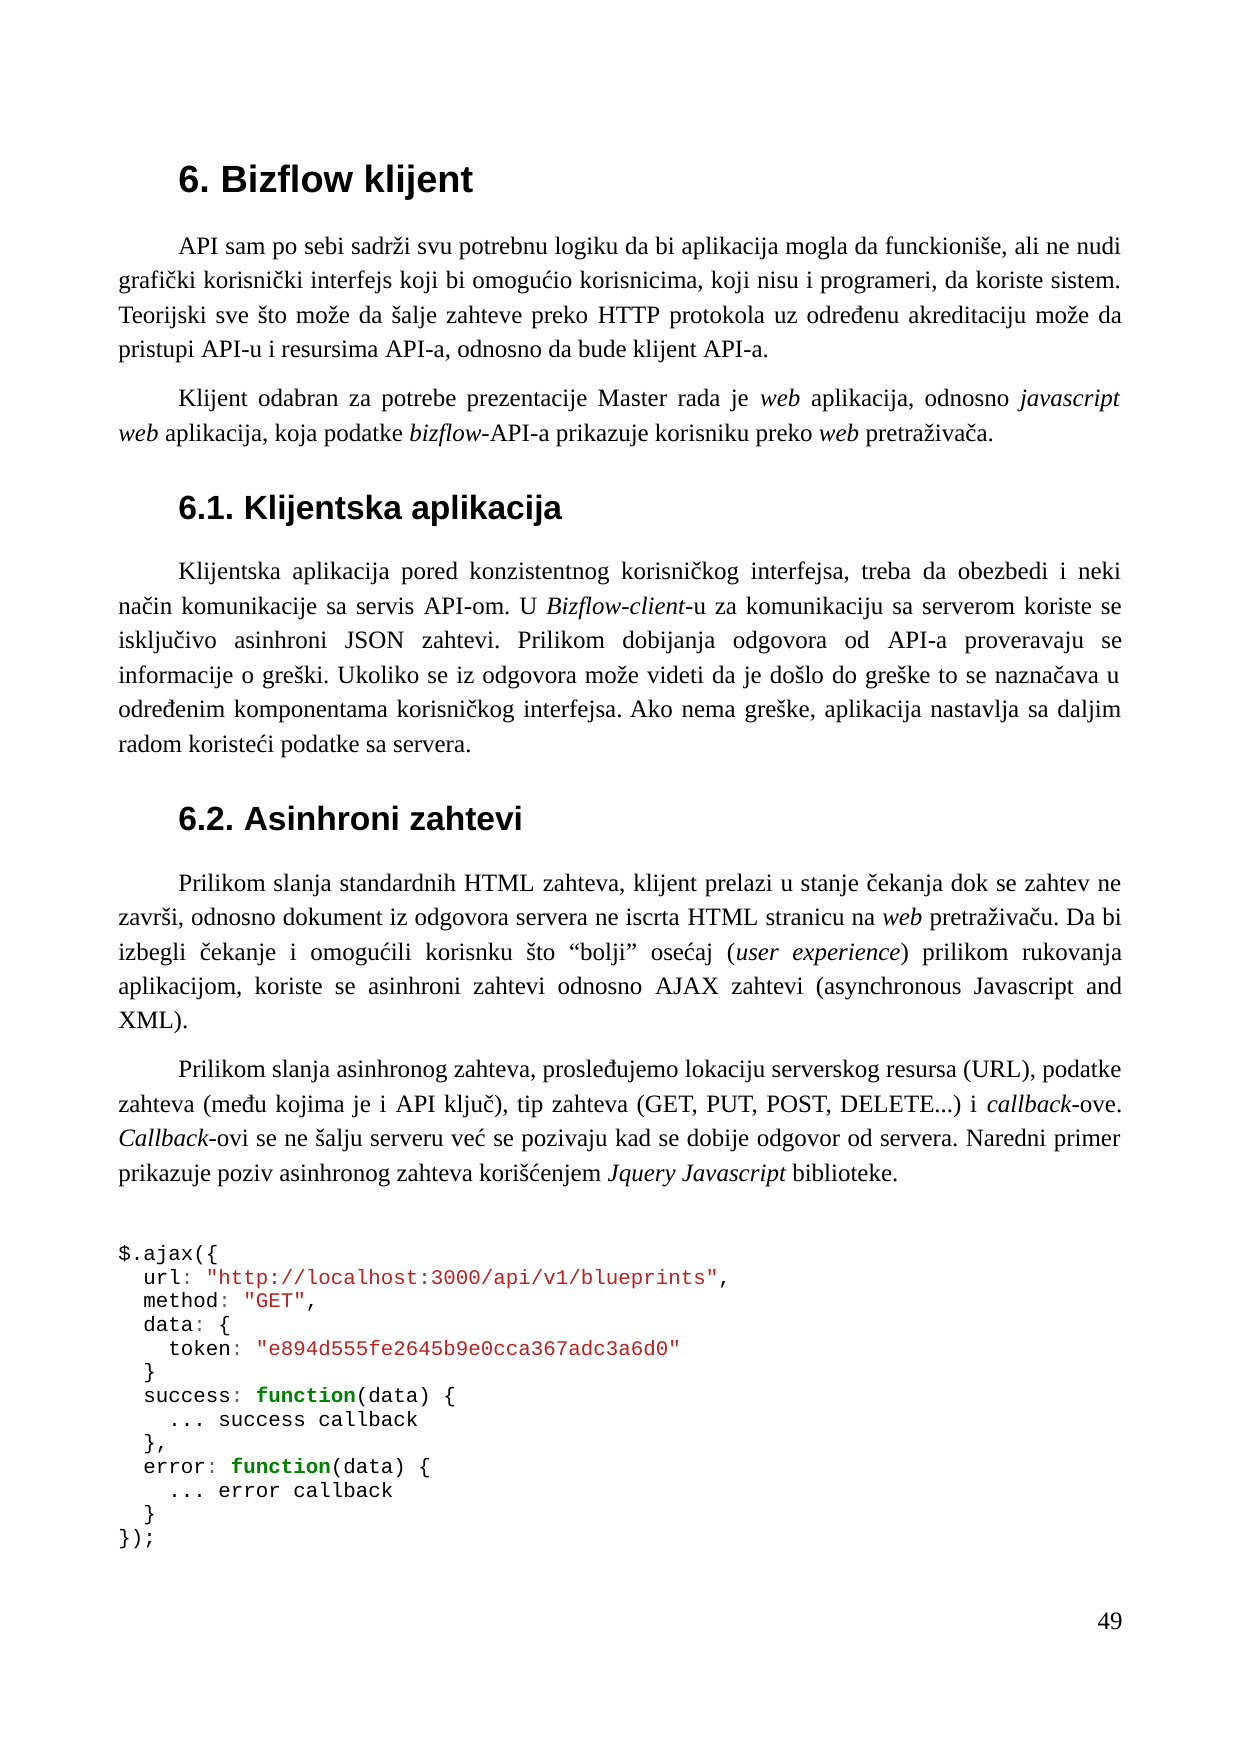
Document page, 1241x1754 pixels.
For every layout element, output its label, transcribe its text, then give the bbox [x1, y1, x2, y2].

text error: function(data) { [118, 1456, 1122, 1479]
text }, [118, 1432, 1122, 1456]
text url: "http://localhost:3000/api/v1/blueprints", [118, 1267, 1122, 1290]
text } [118, 1503, 1122, 1527]
text Prilikom slanja asinhronog zahteva, prosleđujemo lokaciju serverskog resursa (URL), podatke zahteva (među kojima je i API ključ), tip zahteva (GET, PUT, POST, DELETE...) i callback-ove. Callback-ovi se ne šalju serveru već se pozivaju kad se dobije odgovor od servera. Naredni primer prikazuje poziv asinhronog zahteva korišćenjem Jquery Javascript biblioteke. [118, 1054, 1122, 1187]
text Klijent odabran za potrebe prezentacije Master rada je web aplikacija, odnosno javascript web aplikacija, koja podatke bizflow-API-a prikazuje korisniku preko web pretraživača. [118, 383, 1122, 446]
subtitle Klijentska aplikacija [118, 488, 1122, 526]
subtitle Bizflow klijent [118, 157, 1122, 201]
text $.ajax({ [118, 1243, 1122, 1267]
text Prilikom slanja standardnih HTML zahteva, klijent prelazi u stanje čekanja dok se zahtev ne završi, odnosno dokument iz odgovora servera ne iscrta HTML stranicu na web pretraživaču. Da bi izbegli čekanje i omogućili korisnku što “bolji” osećaj (user experience) prilikom rukovanja aplikacijom, koriste se asinhroni zahtevi odnosno AJAX zahtevi (asynchronous Javascript and XML). [118, 868, 1122, 1034]
text ... error callback [118, 1479, 1122, 1503]
subtitle Asinhroni zahtevi [118, 799, 1122, 838]
text method: "GET", [118, 1290, 1122, 1314]
text API sam po sebi sadrži svu potrebnu logiku da bi aplikacija mogla da funckioniše, ali ne nudi grafički korisnički interfejs koji bi omogućio korisnicima, koji nisu i programeri, da koriste sistem. Teorijski sve što može da šalje zahteve preko HTTP protokola uz određenu akreditaciju može da pristupi API-u i resursima API-a, odnosno da bude klijent API-a. [118, 231, 1122, 363]
text data: { [118, 1314, 1122, 1338]
text } [118, 1361, 1122, 1385]
text }); [118, 1527, 1122, 1551]
text Klijentska aplikacija pored konzistentnog korisničkog interfejsa, treba da obezbedi i neki način komunikacije sa servis API-om. U Bizflow-client-u za komunikaciju sa serverom koriste se isključivo asinhroni JSON zahtevi. Prilikom dobijanja odgovora od API-a proveravaju se informacije o greški. Ukoliko se iz odgovora može videti da je došlo do greške to se naznačava u određenim komponentama korisničkog interfejsa. Ako nema greške, aplikacija nastavlja sa daljim radom koristeći podatke sa servera. [118, 556, 1122, 758]
text ... success callback [118, 1409, 1122, 1432]
text success: function(data) { [118, 1385, 1122, 1409]
text token: "e894d555fe2645b9e0cca367adc3a6d0" [118, 1338, 1122, 1361]
